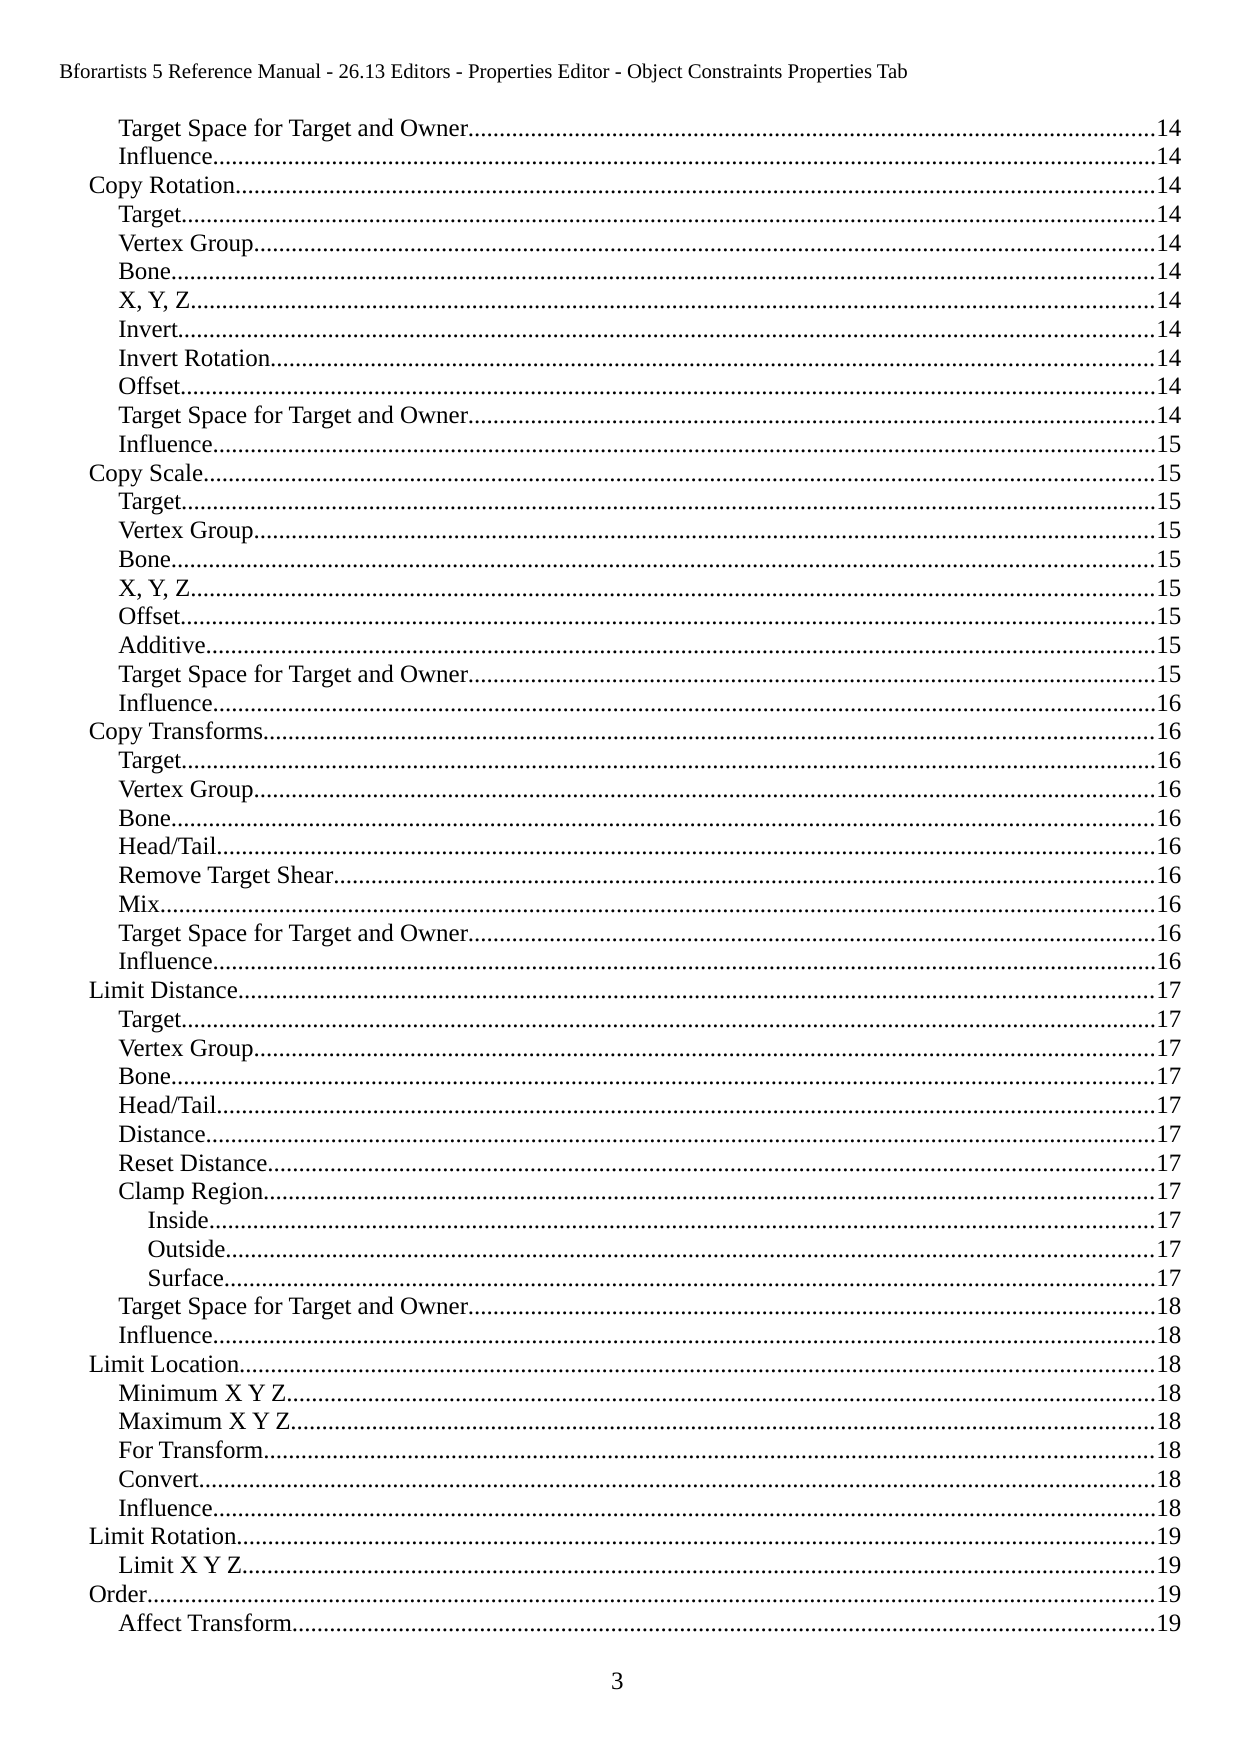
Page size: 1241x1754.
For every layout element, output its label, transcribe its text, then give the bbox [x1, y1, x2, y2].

text Influence 16 [118, 688, 1181, 716]
text Bone 17 [118, 1061, 1181, 1090]
text Convert 18 [118, 1464, 1181, 1493]
text Limit X Y Z 19 [118, 1550, 1181, 1579]
text Inside 17 [147, 1205, 1181, 1234]
text Distance 17 [118, 1119, 1181, 1148]
text Target 15 [118, 486, 1181, 515]
text Copy Transforms 16 [88, 716, 1181, 745]
text Influence 16 [118, 946, 1181, 975]
text Copy Scale 15 [88, 458, 1181, 486]
text Influence 18 [118, 1320, 1181, 1349]
text Minimum X Y Z 18 [118, 1378, 1181, 1406]
text Copy Rotation 14 [88, 170, 1181, 199]
text Reset Distance 17 [118, 1148, 1181, 1176]
text Head/Tail 17 [118, 1090, 1181, 1119]
text Limit Rotation 19 [88, 1521, 1181, 1550]
text Offset 15 [118, 601, 1181, 630]
text Target 17 [118, 1004, 1181, 1033]
text Influence 14 [118, 141, 1181, 170]
text Mix 16 [118, 889, 1181, 918]
text X, Y, Z 15 [118, 573, 1181, 601]
text Influence 18 [118, 1493, 1181, 1521]
text Outside 17 [147, 1234, 1181, 1263]
text Target Space for Target and Owner 16 [118, 918, 1181, 946]
text Limit Distance 17 [88, 975, 1181, 1004]
text Bone 15 [118, 544, 1181, 573]
text Limit Location 18 [88, 1349, 1181, 1378]
text Vertex Group 17 [118, 1033, 1181, 1061]
text Head/Tail 16 [118, 831, 1181, 860]
text Clamp Region 17 [118, 1176, 1181, 1205]
text Bone 16 [118, 803, 1181, 831]
text Target 16 [118, 745, 1181, 774]
text Target Space for Target and Owner 18 [118, 1291, 1181, 1320]
text Surface 17 [147, 1263, 1181, 1291]
text Target Space for Target and Owner 14 [118, 113, 1181, 141]
text Offset 14 [118, 371, 1181, 400]
text Invert 14 [118, 314, 1181, 343]
text Target Space for Target and Owner 14 [118, 400, 1181, 429]
text Vertex Group 15 [118, 515, 1181, 544]
text X, Y, Z 14 [118, 285, 1181, 314]
text Order 19 [88, 1579, 1181, 1608]
text Target Space for Target and Owner 15 [118, 659, 1181, 688]
text Invert Rotation 14 [118, 343, 1181, 371]
text Bone 14 [118, 256, 1181, 285]
text For Transform 18 [118, 1435, 1181, 1464]
text Vertex Group 16 [118, 774, 1181, 803]
text Target 14 [118, 199, 1181, 228]
text Additive 15 [118, 630, 1181, 659]
text Affect Transform 19 [118, 1608, 1181, 1636]
text Maximum X Y Z 18 [118, 1406, 1181, 1435]
text Remove Target Shear 16 [118, 860, 1181, 889]
text Influence 15 [118, 429, 1181, 458]
text Vertex Group 14 [118, 228, 1181, 256]
